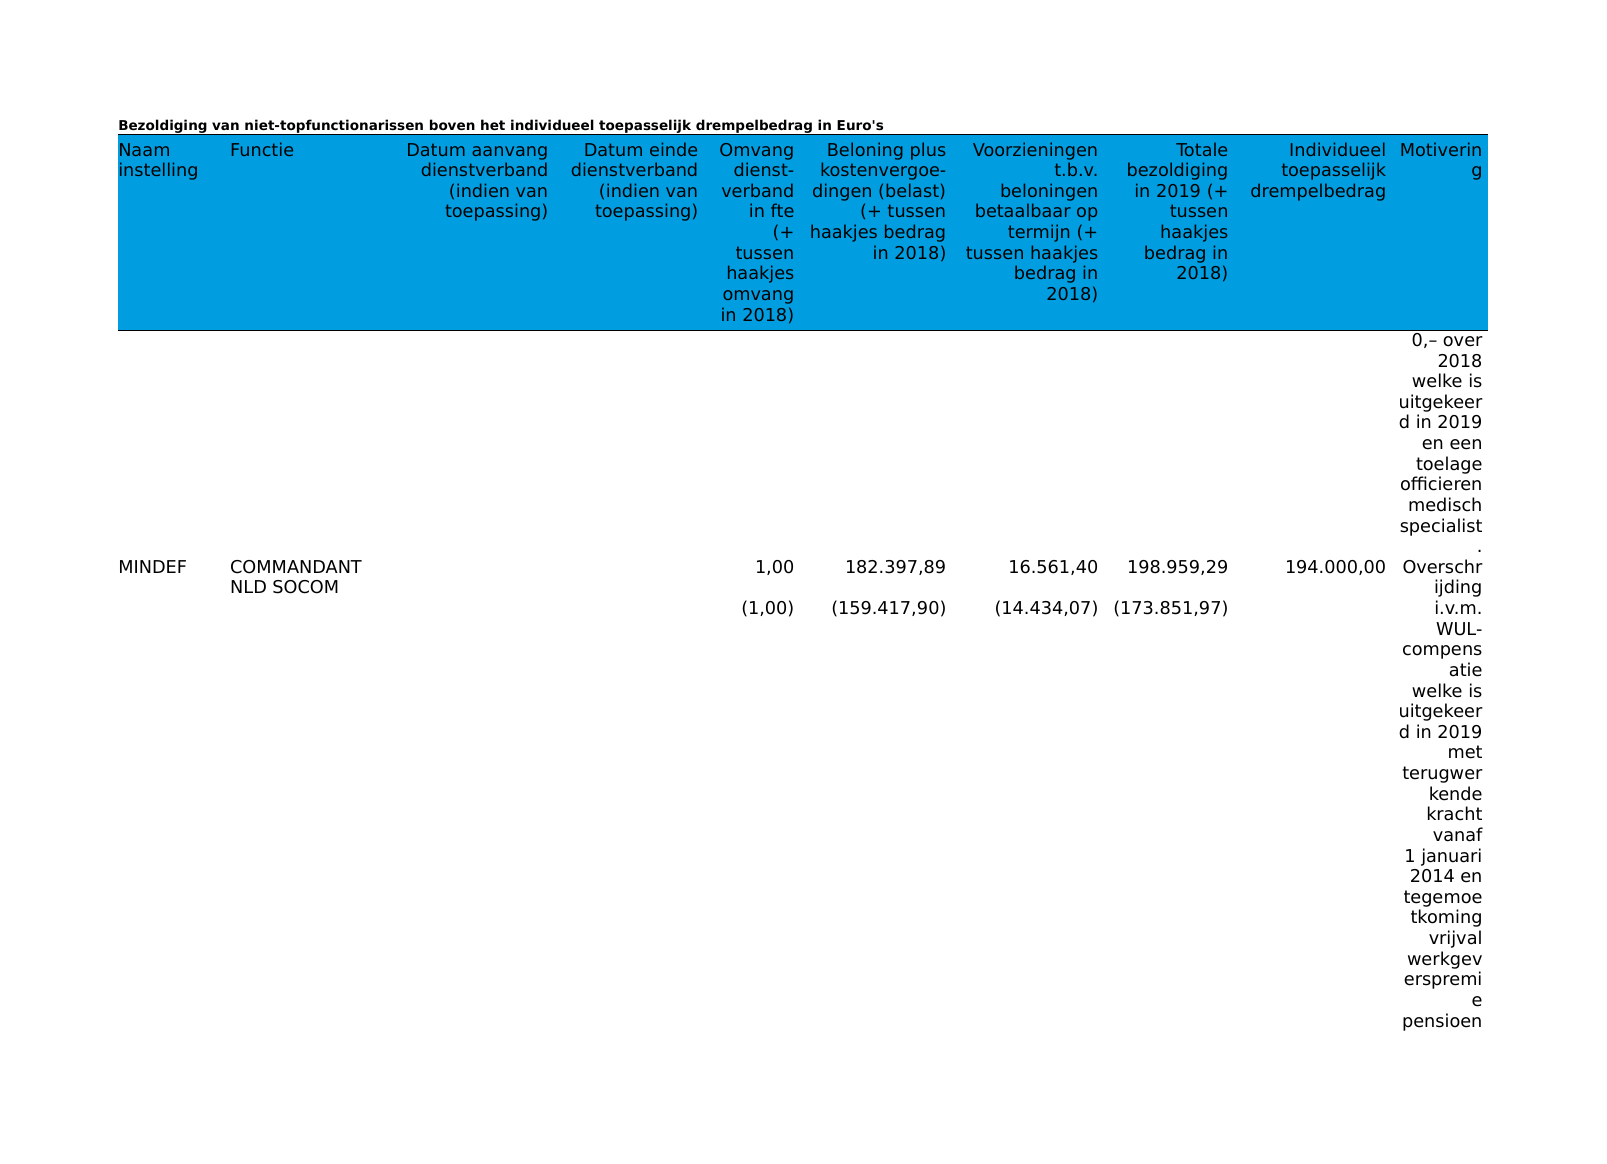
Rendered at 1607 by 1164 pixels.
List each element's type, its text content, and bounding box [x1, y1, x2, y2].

table_cell [1104, 331, 1234, 557]
table_cell [118, 598, 224, 1031]
table_cell [952, 331, 1104, 557]
table_cell [1234, 331, 1392, 557]
table_cell 1,00 [704, 557, 800, 598]
table_cell [800, 331, 952, 557]
table_cell [704, 331, 800, 557]
table_cell Beloning plus kostenvergoe-dingen (belast) (+ tussen haakjes bedrag in 2018) [800, 135, 952, 330]
table_cell COMMANDANT NLD SOCOM [224, 557, 398, 598]
table_cell [554, 331, 704, 557]
table_cell Motivering [1392, 135, 1488, 330]
table_cell 16.561,40 [952, 557, 1104, 598]
table_cell [1234, 598, 1392, 1031]
table_cell [118, 331, 224, 557]
table_cell [398, 331, 554, 557]
table_cell [398, 557, 554, 598]
table_cell Datum einde dienstverband (indien van toepassing) [554, 135, 704, 330]
table_cell [398, 598, 554, 1031]
table_cell (1,00) [704, 598, 800, 1031]
table_cell (14.434,07) [952, 598, 1104, 1031]
table_cell [554, 598, 704, 1031]
table_cell Functie [224, 135, 398, 330]
table_cell 182.397,89 [800, 557, 952, 598]
table_cell 0,– over 2018 welke is uitgekeerd in 2019 en een toelage officieren medisch specialist. [1392, 331, 1488, 557]
table_cell Individueel toepasselijk drempelbedrag [1234, 135, 1392, 330]
table_cell Overschrijding i.v.m. WUL-compensatie welke is uitgekeerd in 2019 met terugwerkende kracht vanaf 1 januari 2014 en tegemoetkoming vrijval werkgeverspremie pensioen [1392, 557, 1488, 1031]
table_cell Omvang dienst-verband in fte (+ tussen haakjes omvang in 2018) [704, 135, 800, 330]
table_cell [224, 598, 398, 1031]
table_cell (159.417,90) [800, 598, 952, 1031]
table_cell Totale bezoldiging in 2019 (+ tussen haakjes bedrag in 2018) [1104, 135, 1234, 330]
table_cell Voorzieningen t.b.v. beloningen betaalbaar op termijn (+ tussen haakjes bedrag in 2018) [952, 135, 1104, 330]
table_cell MINDEF [118, 557, 224, 598]
table_cell (173.851,97) [1104, 598, 1234, 1031]
table_cell [554, 557, 704, 598]
table_cell 198.959,29 [1104, 557, 1234, 598]
table_cell Naam instelling [118, 135, 224, 330]
table_cell Datum aanvang dienstverband (indien van toepassing) [398, 135, 554, 330]
table_cell 194.000,00 [1234, 557, 1392, 598]
table_cell [224, 331, 398, 557]
table_header Bezoldiging van niet-topfunctionarissen boven het individueel toepasselijk drempelbedrag in Euro's [118, 118, 1488, 134]
